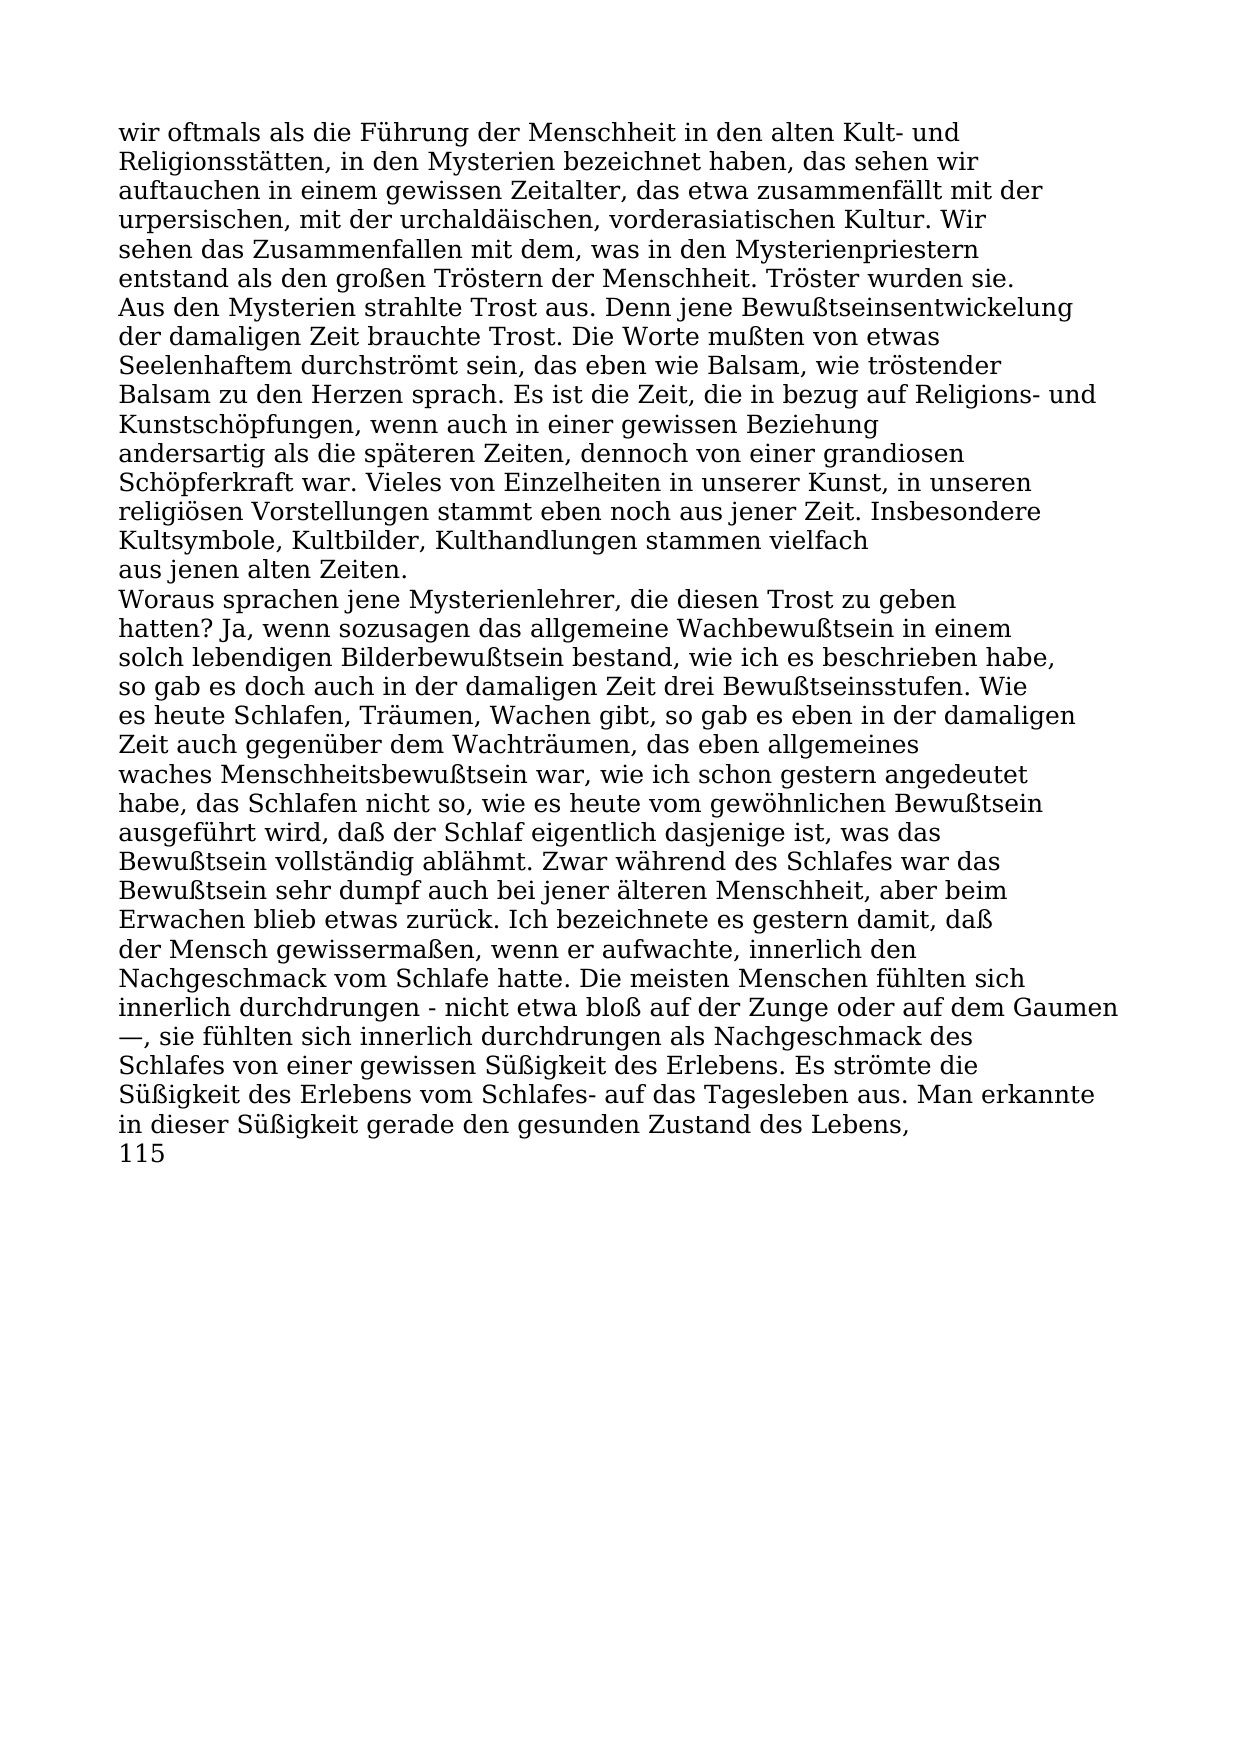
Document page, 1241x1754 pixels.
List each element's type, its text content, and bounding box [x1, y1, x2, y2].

text Schöpferkraft war. Vieles von Einzelheiten in unserer Kunst, in unseren religiösen Vorstellungen stammt eben noch aus jener Zeit. Insbesondere Kultsymbole, Kultbilder, Kulthandlungen stammen vielfach [118, 468, 1122, 556]
text Bewußtsein sehr dumpf auch bei jener älteren Menschheit, aber beim [118, 876, 1122, 906]
text andersartig als die späteren Zeiten, dennoch von einer grandiosen [118, 439, 1122, 468]
text hatten? Ja, wenn sozusagen das allgemeine Wachbewußtsein in einem [118, 614, 1122, 643]
text habe, das Schlafen nicht so, wie es heute vom gewöhnlichen Bewußtsein ausgeführt wird, daß der Schlaf eigentlich dasjenige ist, was das [118, 789, 1122, 847]
text Balsam zu den Herzen sprach. Es ist die Zeit, die in bezug auf Religions- und Kunstschöpfungen, wenn auch in einer gewissen Beziehung [118, 381, 1122, 439]
text Bewußtsein vollständig ablähmt. Zwar während des Schlafes war das [118, 847, 1122, 876]
text Süßigkeit des Erlebens vom Schlafes- auf das Tagesleben aus. Man erkannte in dieser Süßigkeit gerade den gesunden Zustand des Lebens, [118, 1081, 1122, 1139]
text wir oftmals als die Führung der Menschheit in den alten Kult- und [118, 118, 1122, 147]
text urpersischen, mit der urchaldäischen, vorderasiatischen Kultur. Wir [118, 206, 1122, 235]
text Schlafes von einer gewissen Süßigkeit des Erlebens. Es strömte die [118, 1051, 1122, 1081]
text solch lebendigen Bilderbewußtsein bestand, wie ich es beschrieben habe, [118, 643, 1122, 672]
text Aus den Mysterien strahlte Trost aus. Denn jene Bewußtseinsentwickelung der damaligen Zeit brauchte Trost. Die Worte mußten von etwas [118, 293, 1122, 351]
text Seelenhaftem durchströmt sein, das eben wie Balsam, wie tröstender [118, 351, 1122, 381]
text es heute Schlafen, Träumen, Wachen gibt, so gab es eben in der damaligen Zeit auch gegenüber dem Wachträumen, das eben allgemeines [118, 701, 1122, 760]
text Woraus sprachen jene Mysterienlehrer, die diesen Trost zu geben [118, 585, 1122, 614]
text der Mensch gewissermaßen, wenn er aufwachte, innerlich den Nachgeschmack vom Schlafe hatte. Die meisten Menschen fühlten sich innerlich durchdrungen - nicht etwa bloß auf der Zunge oder auf dem Gaumen —, sie fühlten sich innerlich durchdrungen als Nachgeschmack des [118, 935, 1122, 1051]
text entstand als den großen Tröstern der Menschheit. Tröster wurden sie. [118, 264, 1122, 293]
text sehen das Zusammenfallen mit dem, was in den Mysterienpriestern [118, 235, 1122, 264]
text 115 [118, 1139, 1122, 1168]
text so gab es doch auch in der damaligen Zeit drei Bewußtseinsstufen. Wie [118, 672, 1122, 701]
text Erwachen blieb etwas zurück. Ich bezeichnete es gestern damit, daß [118, 906, 1122, 935]
text aus jenen alten Zeiten. [118, 556, 1122, 585]
text Religionsstätten, in den Mysterien bezeichnet haben, das sehen wir auftauchen in einem gewissen Zeitalter, das etwa zusammenfällt mit der [118, 147, 1122, 206]
text waches Menschheitsbewußtsein war, wie ich schon gestern angedeutet [118, 760, 1122, 789]
